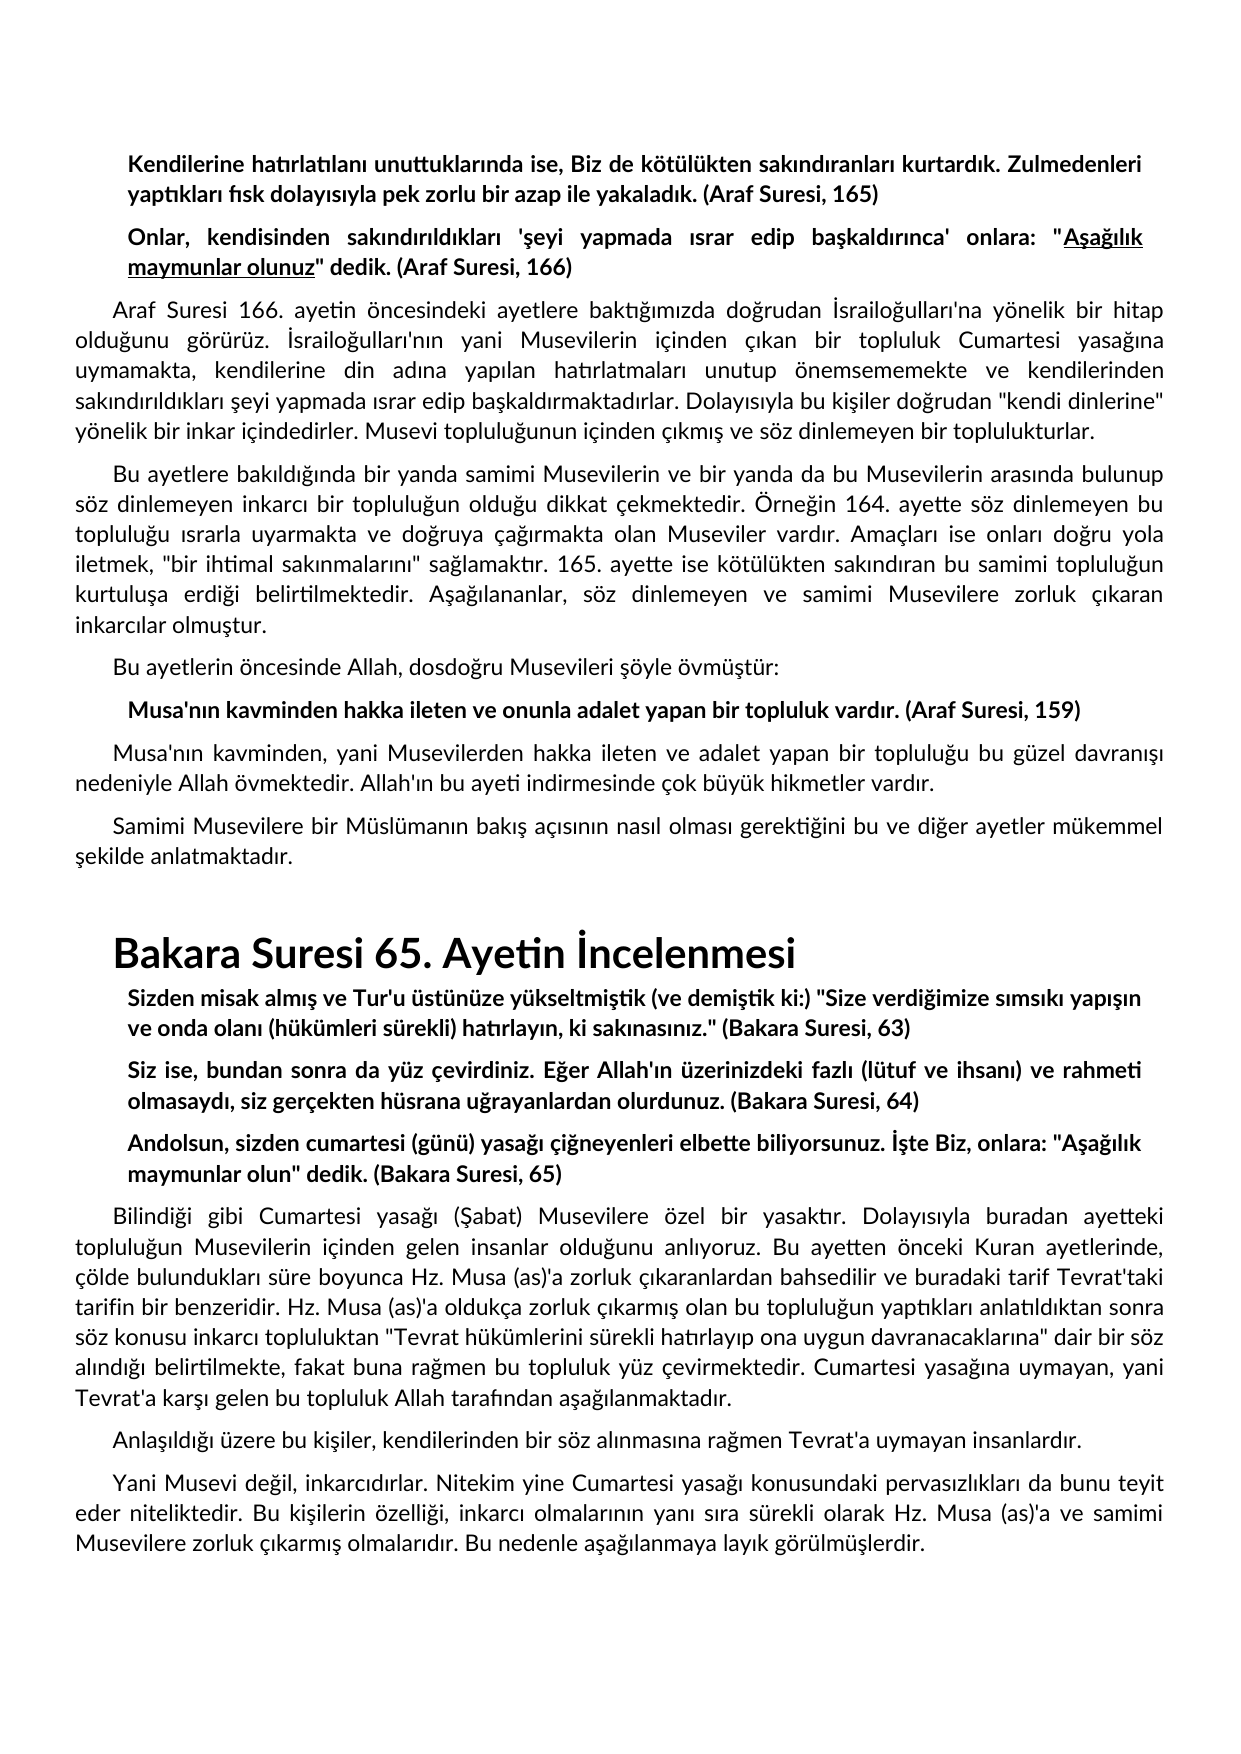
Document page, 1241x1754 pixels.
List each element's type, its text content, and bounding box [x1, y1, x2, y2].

text Samimi Musevilere bir Müslümanın bakış açısının nasıl olması gerektiğini bu ve diğer ayetler mükemmel şekilde anlatmaktadır. [75, 811, 1165, 869]
text Musa'nın kavminden, yani Musevilerden hakka ileten ve adalet yapan bir topluluğu bu güzel davranışı nedeniyle Allah övmektedir. Allah'ın bu ayeti indirmesinde çok büyük hikmetler vardır. [75, 738, 1165, 796]
text Araf Suresi 166. ayetin öncesindeki ayetlere baktığımızda doğrudan İsrailoğulları'na yönelik bir hitap olduğunu görürüz. İsrailoğulları'nın yani Musevilerin içinden çıkan bir topluluk Cumartesi yasağına uymamakta, kendilerine din adına yapılan hatırlatmaları unutup önemsememekte ve kendilerinden sakındırıldıkları şeyi yapmada ısrar edip başkaldırmaktadırlar. Dolayısıyla bu kişiler doğrudan "kendi dinlerine" yönelik bir inkar içindedirler. Musevi topluluğunun içinden çıkmış ve söz dinlemeyen bir toplulukturlar. [75, 296, 1165, 444]
text Siz ise, bundan sonra da yüz çevirdiniz. Eğer Allah'ın üzerinizdeki fazlı (lütuf ve ihsanı) ve rahmeti olmasaydı, siz gerçekten hüsrana uğrayanlardan olurdunuz. (Bakara Suresi, 64) [127, 1056, 1143, 1114]
text Anlaşıldığı üzere bu kişiler, kendilerinden bir söz alınmasına rağmen Tevrat'a uymayan insanlardır. [75, 1426, 1165, 1453]
text Bu ayetlerin öncesinde Allah, dosdoğru Musevileri şöyle övmüştür: [75, 653, 1165, 681]
text Kendilerine hatırlatılanı unuttuklarında ise, Biz de kötülükten sakındıranları kurtardık. Zulmedenleri yaptıkları fısk dolayısıyla pek zorlu bir azap ile yakaladık. (Araf Suresi, 165) [127, 150, 1143, 208]
text Yani Musevi değil, inkarcıdırlar. Nitekim yine Cumartesi yasağı konusundaki pervasızlıkları da bunu teyit eder niteliktedir. Bu kişilerin özelliği, inkarcı olmalarının yanı sıra sürekli olarak Hz. Musa (as)'a ve samimi Musevilere zorluk çıkarmış olmalarıdır. Bu nedenle aşağılanmaya layık görülmüşlerdir. [75, 1469, 1165, 1557]
text Bu ayetlere bakıldığında bir yanda samimi Musevilerin ve bir yanda da bu Musevilerin arasında bulunup söz dinlemeyen inkarcı bir topluluğun olduğu dikkat çekmektedir. Örneğin 164. ayette söz dinlemeyen bu topluluğu ısrarla uyarmakta ve doğruya çağırmakta olan Museviler vardır. Amaçları ise onları doğru yola iletmek, "bir ihtimal sakınmalarını" sağlamaktır. 165. ayette ise kötülükten sakındıran bu samimi topluluğun kurtuluşa erdiği belirtilmektedir. Aşağılananlar, söz dinlemeyen ve samimi Musevilere zorluk çıkaran inkarcılar olmuştur. [75, 459, 1165, 638]
text Sizden misak almış ve Tur'u üstünüze yükseltmiştik (ve demiştik ki:) "Size verdiğimize sımsıkı yapışın ve onda olanı (hükümleri sürekli) hatırlayın, ki sakınasınız." (Bakara Suresi, 63) [127, 983, 1143, 1041]
text Andolsun, sizden cumartesi (günü) yasağı çiğneyenleri elbette biliyorsunuz. İşte Biz, onlara: "Aşağılık maymunlar olun" dedik. (Bakara Suresi, 65) [127, 1129, 1143, 1187]
subtitle Bakara Suresi 65. Ayetin İncelenmesi [112, 927, 1165, 977]
text Musa'nın kavminden hakka ileten ve onunla adalet yapan bir topluluk vardır. (Araf Suresi, 159) [127, 696, 1143, 723]
text Bilindiği gibi Cumartesi yasağı (Şabat) Musevilere özel bir yasaktır. Dolayısıyla buradan ayetteki topluluğun Musevilerin içinden gelen insanlar olduğunu anlıyoruz. Bu ayetten önceki Kuran ayetlerinde, çölde bulundukları süre boyunca Hz. Musa (as)'a zorluk çıkaranlardan bahsedilir ve buradaki tarif Tevrat'taki tarifin bir benzeridir. Hz. Musa (as)'a oldukça zorluk çıkarmış olan bu topluluğun yaptıkları anlatıldıktan sonra söz konusu inkarcı topluluktan "Tevrat hükümlerini sürekli hatırlayıp ona uygun davranacaklarına" dair bir söz alındığı belirtilmekte, fakat buna rağmen bu topluluk yüz çevirmektedir. Cumartesi yasağına uymayan, yani Tevrat'a karşı gelen bu topluluk Allah tarafından aşağılanmaktadır. [75, 1202, 1165, 1411]
text Onlar, kendisinden sakındırıldıkları 'şeyi yapmada ısrar edip başkaldırınca' onlara: "Aşağılık maymunlar olunuz" dedik. (Araf Suresi, 166) [127, 223, 1143, 281]
